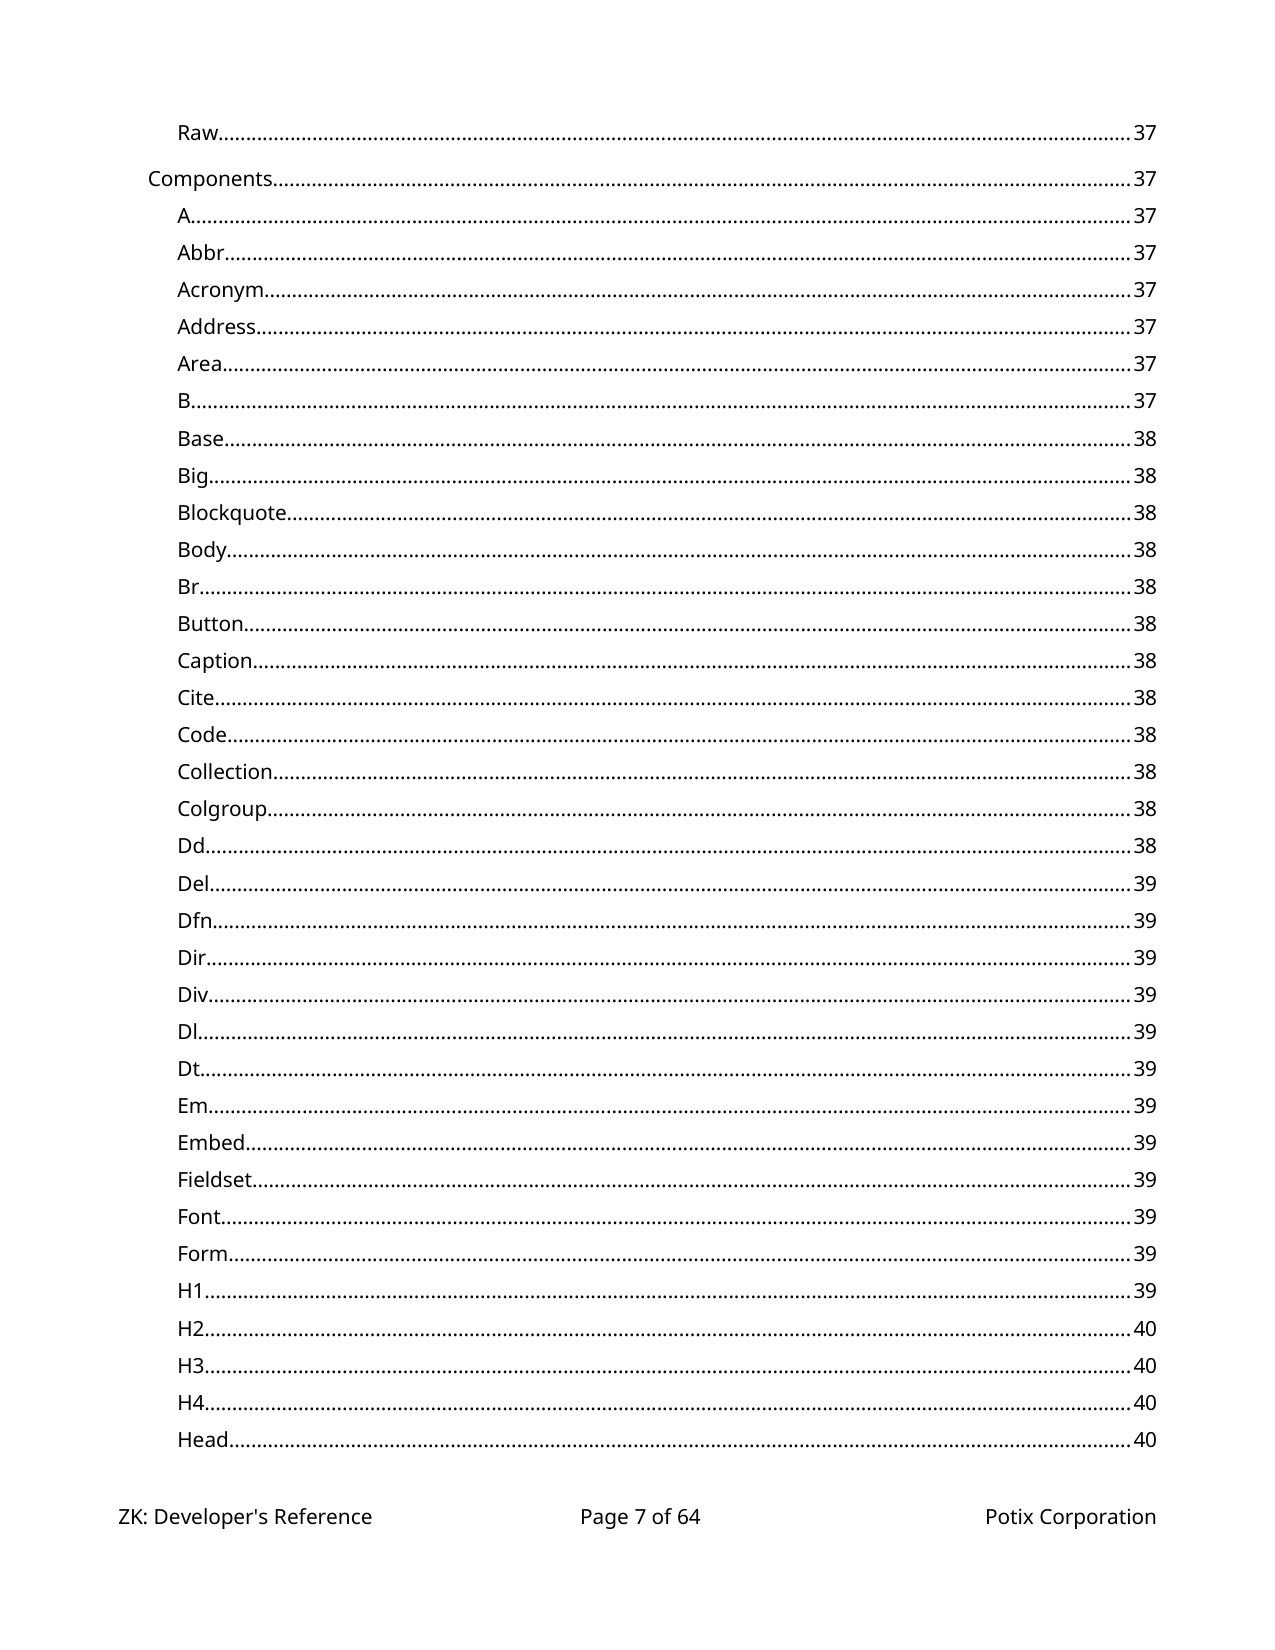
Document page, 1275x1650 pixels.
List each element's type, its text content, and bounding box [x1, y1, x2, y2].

text Dir 39 [177, 943, 1157, 971]
text Del 39 [177, 869, 1157, 897]
text Colgroup 38 [177, 794, 1157, 823]
text Cite 38 [177, 683, 1157, 711]
text Code 38 [177, 720, 1157, 748]
text Address 37 [177, 312, 1157, 341]
text Font 39 [177, 1202, 1157, 1231]
text Area 37 [177, 349, 1157, 378]
text Components 37 [148, 164, 1157, 192]
text Acronym 37 [177, 275, 1157, 303]
text B 37 [177, 387, 1157, 415]
text Dfn 39 [177, 906, 1157, 934]
text Blockquote 38 [177, 498, 1157, 526]
text Dl 39 [177, 1017, 1157, 1045]
text A 37 [177, 201, 1157, 229]
text H1 39 [177, 1277, 1157, 1305]
text Form 39 [177, 1239, 1157, 1268]
text H4 40 [177, 1388, 1157, 1416]
text Head 40 [177, 1425, 1157, 1453]
text Raw 37 [177, 118, 1157, 146]
text Collection 38 [177, 757, 1157, 786]
text Dt 39 [177, 1054, 1157, 1082]
text Base 38 [177, 424, 1157, 452]
text Embed 39 [177, 1128, 1157, 1156]
text H3 40 [177, 1351, 1157, 1379]
text H2 40 [177, 1314, 1157, 1342]
text Br 38 [177, 572, 1157, 600]
text Div 39 [177, 980, 1157, 1008]
text Em 39 [177, 1091, 1157, 1119]
text Body 38 [177, 535, 1157, 563]
text Abbr 37 [177, 238, 1157, 266]
text Dd 38 [177, 832, 1157, 860]
text Caption 38 [177, 646, 1157, 674]
text Button 38 [177, 609, 1157, 637]
text Big 38 [177, 461, 1157, 489]
text Fieldset 39 [177, 1165, 1157, 1193]
